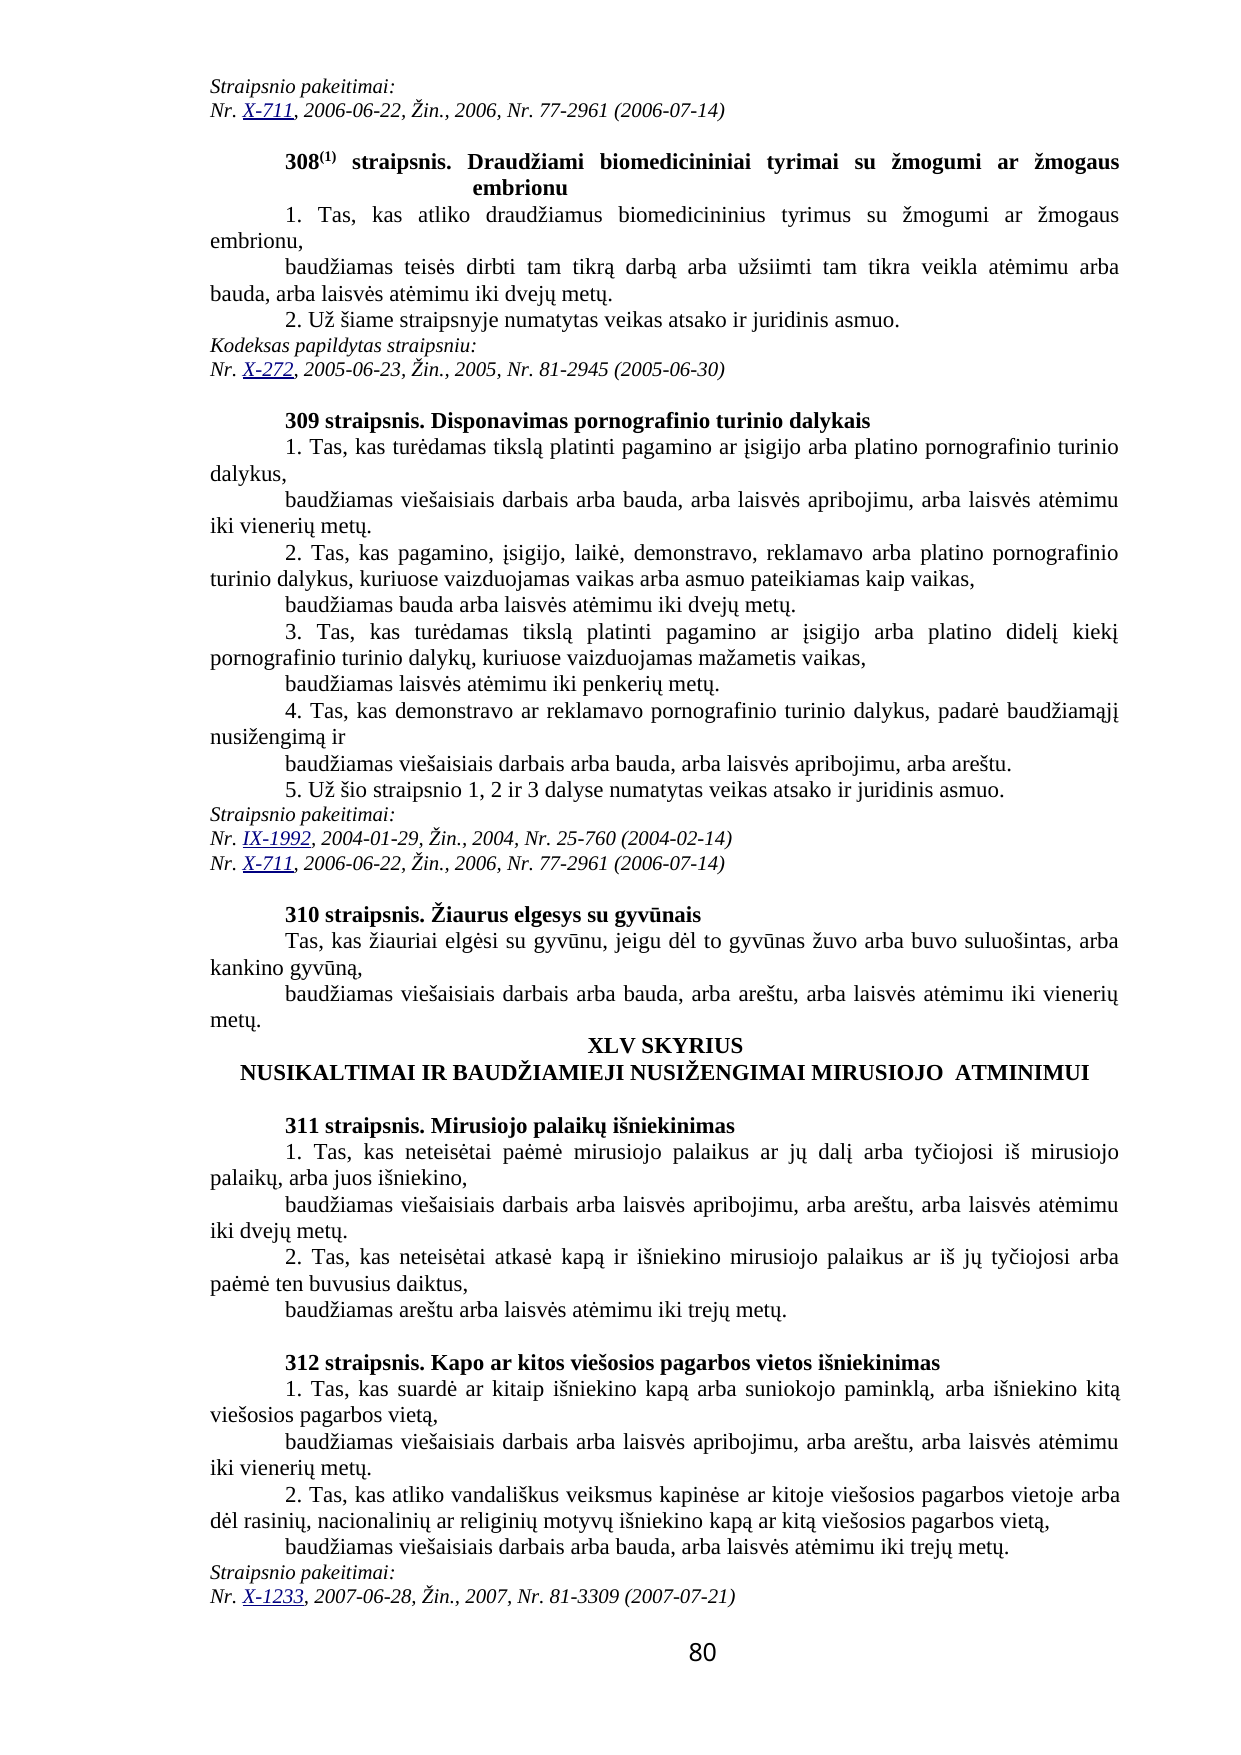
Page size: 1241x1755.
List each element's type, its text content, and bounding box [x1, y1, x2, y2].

text 311 straipsnis. Mirusiojo palaikų išniekinimas [210, 1112, 1120, 1138]
text baudžiamas viešaisiais darbais arba bauda, arba areštu, arba laisvės atėmimu iki vienerių metų. [210, 980, 1120, 1033]
text 1. Tas, kas atliko draudžiamus biomedicininius tyrimus su žmogumi ar žmogaus embrionu, [210, 201, 1120, 253]
text Nr. IX-1992, 2004-01-29, Žin., 2004, Nr. 25-760 (2004-02-14) [210, 826, 1120, 850]
text baudžiamas viešaisiais darbais arba laisvės apribojimu, arba areštu, arba laisvės atėmimu iki vienerių metų. [210, 1428, 1120, 1481]
text 2. Tas, kas atliko vandališkus veiksmus kapinėse ar kitoje viešosios pagarbos vietoje arba dėl rasinių, nacionalinių ar religinių motyvų išniekino kapą ar kitą viešosios pagarbos vietą, [210, 1481, 1120, 1533]
text 308(1) straipsnis. Draudžiami biomedicininiai tyrimai su žmogumi ar žmogaus embrionu [285, 148, 1120, 201]
text baudžiamas viešaisiais darbais arba bauda, arba laisvės atėmimu iki trejų metų. [210, 1533, 1120, 1560]
text 4. Tas, kas demonstravo ar reklamavo pornografinio turinio dalykus, padarė baudžiamąjį nusižengimą ir [210, 697, 1120, 749]
text 309 straipsnis. Disponavimas pornografinio turinio dalykais [285, 407, 1120, 433]
text 1. Tas, kas suardė ar kitaip išniekino kapą arba suniokojo paminklą, arba išniekino kitą viešosios pagarbos vietą, [210, 1375, 1120, 1428]
text 312 straipsnis. Kapo ar kitos viešosios pagarbos vietos išniekinimas [210, 1349, 1120, 1375]
text XLV SKYRIUS [210, 1033, 1120, 1059]
text 1. Tas, kas turėdamas tikslą platinti pagamino ar įsigijo arba platino pornografinio turinio dalykus, [210, 433, 1120, 486]
text 5. Už šio straipsnio 1, 2 ir 3 dalyse numatytas veikas atsako ir juridinis asmuo. [210, 776, 1120, 802]
text 2. Tas, kas pagamino, įsigijo, laikė, demonstravo, reklamavo arba platino pornografinio turinio dalykus, kuriuose vaizduojamas vaikas arba asmuo pateikiamas kaip vaikas, [210, 539, 1120, 591]
text 2. Tas, kas neteisėtai atkasė kapą ir išniekino mirusiojo palaikus ar iš jų tyčiojosi arba paėmė ten buvusius daiktus, [210, 1243, 1120, 1296]
text NUSIKALTIMAI IR BAUDŽIAMIEJI NUSIŽENGIMAI MIRUSIOJO ATMINIMUI [210, 1059, 1120, 1085]
text baudžiamas laisvės atėmimu iki penkerių metų. [210, 671, 1120, 697]
text Straipsnio pakeitimai: [210, 73, 1120, 98]
text Nr. X-272, 2005-06-23, Žin., 2005, Nr. 81-2945 (2005-06-30) [210, 357, 1120, 381]
text baudžiamas viešaisiais darbais arba bauda, arba laisvės apribojimu, arba areštu. [210, 749, 1120, 776]
text Tas, kas žiauriai elgėsi su gyvūnu, jeigu dėl to gyvūnas žuvo arba buvo suluošintas, arba kankino gyvūną, [210, 927, 1120, 980]
text baudžiamas viešaisiais darbais arba laisvės apribojimu, arba areštu, arba laisvės atėmimu iki dvejų metų. [210, 1191, 1120, 1243]
text Nr. X-711, 2006-06-22, Žin., 2006, Nr. 77-2961 (2006-07-14) [210, 850, 1120, 874]
text Straipsnio pakeitimai: [210, 802, 1120, 826]
text baudžiamas areštu arba laisvės atėmimu iki trejų metų. [210, 1296, 1120, 1322]
text baudžiamas bauda arba laisvės atėmimu iki dvejų metų. [210, 591, 1120, 618]
text 310 straipsnis. Žiaurus elgesys su gyvūnais [210, 901, 1120, 927]
text Nr. X-711, 2006-06-22, Žin., 2006, Nr. 77-2961 (2006-07-14) [210, 98, 1120, 122]
text Nr. X-1233, 2007-06-28, Žin., 2007, Nr. 81-3309 (2007-07-21) [210, 1584, 1120, 1608]
text 3. Tas, kas turėdamas tikslą platinti pagamino ar įsigijo arba platino didelį kiekį pornografinio turinio dalykų, kuriuose vaizduojamas mažametis vaikas, [210, 618, 1120, 671]
text 1. Tas, kas neteisėtai paėmė mirusiojo palaikus ar jų dalį arba tyčiojosi iš mirusiojo palaikų, arba juos išniekino, [210, 1138, 1120, 1191]
text 2. Už šiame straipsnyje numatytas veikas atsako ir juridinis asmuo. [210, 306, 1120, 332]
text baudžiamas teisės dirbti tam tikrą darbą arba užsiimti tam tikra veikla atėmimu arba bauda, arba laisvės atėmimu iki dvejų metų. [210, 253, 1120, 306]
text baudžiamas viešaisiais darbais arba bauda, arba laisvės apribojimu, arba laisvės atėmimu iki vienerių metų. [210, 486, 1120, 539]
text Kodeksas papildytas straipsniu: [210, 332, 1120, 357]
text Straipsnio pakeitimai: [210, 1560, 1120, 1584]
